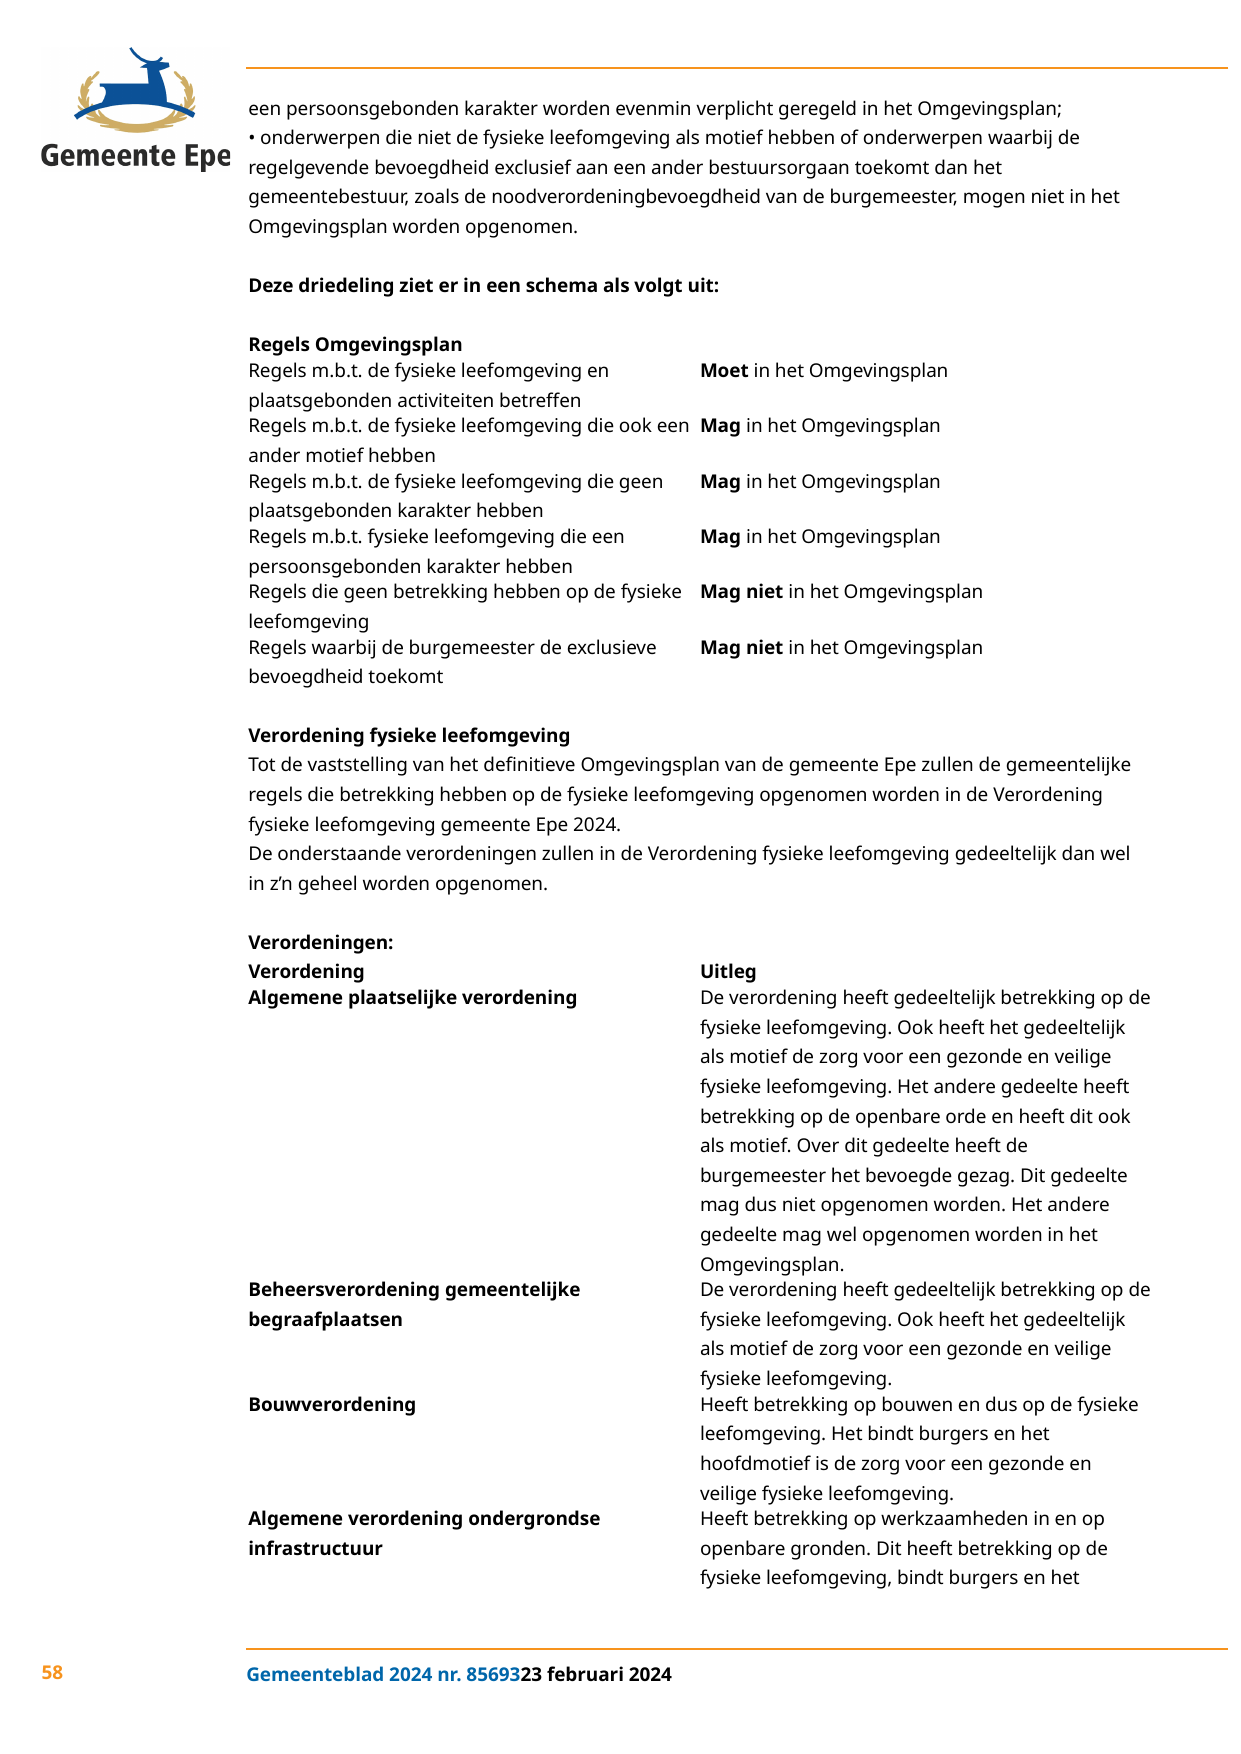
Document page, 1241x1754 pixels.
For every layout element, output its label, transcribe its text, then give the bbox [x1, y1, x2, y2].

table_cell Heeft betrekking op werkzaamheden in en op openbare gronden. Dit heeft betrekking op de fysieke leefomgeving, bindt burgers en het [700, 1505, 1152, 1590]
text een persoonsgebonden karakter worden evenmin verplicht geregeld in het Omgevingsplan; [248, 95, 1152, 121]
table_header [700, 332, 1152, 357]
text • onderwerpen die niet de fysieke leefomgeving als motief hebben of onderwerpen waarbij de regelgevende bevoegdheid exclusief aan een ander bestuursorgaan toekomt dan het gemeentebestuur, zoals de noodverordeningbevoegdheid van de burgemeester, mogen niet in het Omgevingsplan worden opgenomen. [248, 124, 1152, 239]
table_cell Moet in het Omgevingsplan [700, 357, 1152, 413]
table_cell Regels m.b.t. de fysieke leefomgeving die geen plaatsgebonden karakter hebben [248, 468, 700, 523]
table_cell De verordening heeft gedeeltelijk betrekking op de fysieke leefomgeving. Ook heeft het gedeeltelijk als motief de zorg voor een gezonde en veilige fysieke leefomgeving. Het andere gedeelte heeft betrekking op de openbare orde en heeft dit ook als motief. Over dit gedeelte heeft de burgemeester het bevoegde gezag. Dit gedeelte mag dus niet opgenomen worden. Het andere gedeelte mag wel opgenomen worden in het Omgevingsplan. [700, 985, 1152, 1276]
text De onderstaande verordeningen zullen in de Verordening fysieke leefomgeving gedeeltelijk dan wel in z’n geheel worden opgenomen. [248, 840, 1152, 896]
text Verordeningen: [248, 929, 1152, 955]
table_cell Regels m.b.t. fysieke leefomgeving die een persoonsgebonden karakter hebben [248, 523, 700, 578]
table_cell De verordening heeft gedeeltelijk betrekking op de fysieke leefomgeving. Ook heeft het gedeeltelijk als motief de zorg voor een gezonde en veilige fysieke leefomgeving. [700, 1276, 1152, 1391]
table_cell Mag niet in het Omgevingsplan [700, 579, 1152, 634]
table_cell Regels die geen betrekking hebben op de fysieke leefomgeving [248, 579, 700, 634]
table_cell Mag niet in het Omgevingsplan [700, 634, 1152, 689]
table_cell Mag in het Omgevingsplan [700, 468, 1152, 523]
table_cell Regels waarbij de burgemeester de exclusieve bevoegdheid toekomt [248, 634, 700, 689]
table_cell Mag in het Omgevingsplan [700, 523, 1152, 578]
table_header Uitleg [700, 959, 1152, 984]
text Tot de vaststelling van het definitieve Omgevingsplan van de gemeente Epe zullen de gemeentelijke regels die betrekking hebben op de fysieke leefomgeving opgenomen worden in de Verordening fysieke leefomgeving gemeente Epe 2024. [248, 752, 1152, 836]
table_cell Algemene verordening ondergrondse infrastructuur [248, 1505, 700, 1590]
table_header Regels Omgevingsplan [248, 332, 700, 357]
table_cell Bouwverordening [248, 1391, 700, 1505]
table_cell Beheersverordening gemeentelijke begraafplaatsen [248, 1276, 700, 1391]
table_cell Mag in het Omgevingsplan [700, 413, 1152, 468]
table_header Verordening [248, 959, 700, 984]
table_cell Heeft betrekking op bouwen en dus op de fysieke leefomgeving. Het bindt burgers en het hoofdmotief is de zorg voor een gezonde en veilige fysieke leefomgeving. [700, 1391, 1152, 1505]
table_cell Algemene plaatselijke verordening [248, 985, 700, 1276]
text Deze driedeling ziet er in een schema als volgt uit: [248, 272, 1152, 298]
table_cell Regels m.b.t. de fysieke leefomgeving en plaatsgebonden activiteiten betreffen [248, 357, 700, 413]
table_cell Regels m.b.t. de fysieke leefomgeving die ook een ander motief hebben [248, 413, 700, 468]
picture [41, 47, 231, 172]
text Verordening fysieke leefomgeving [248, 722, 1152, 748]
